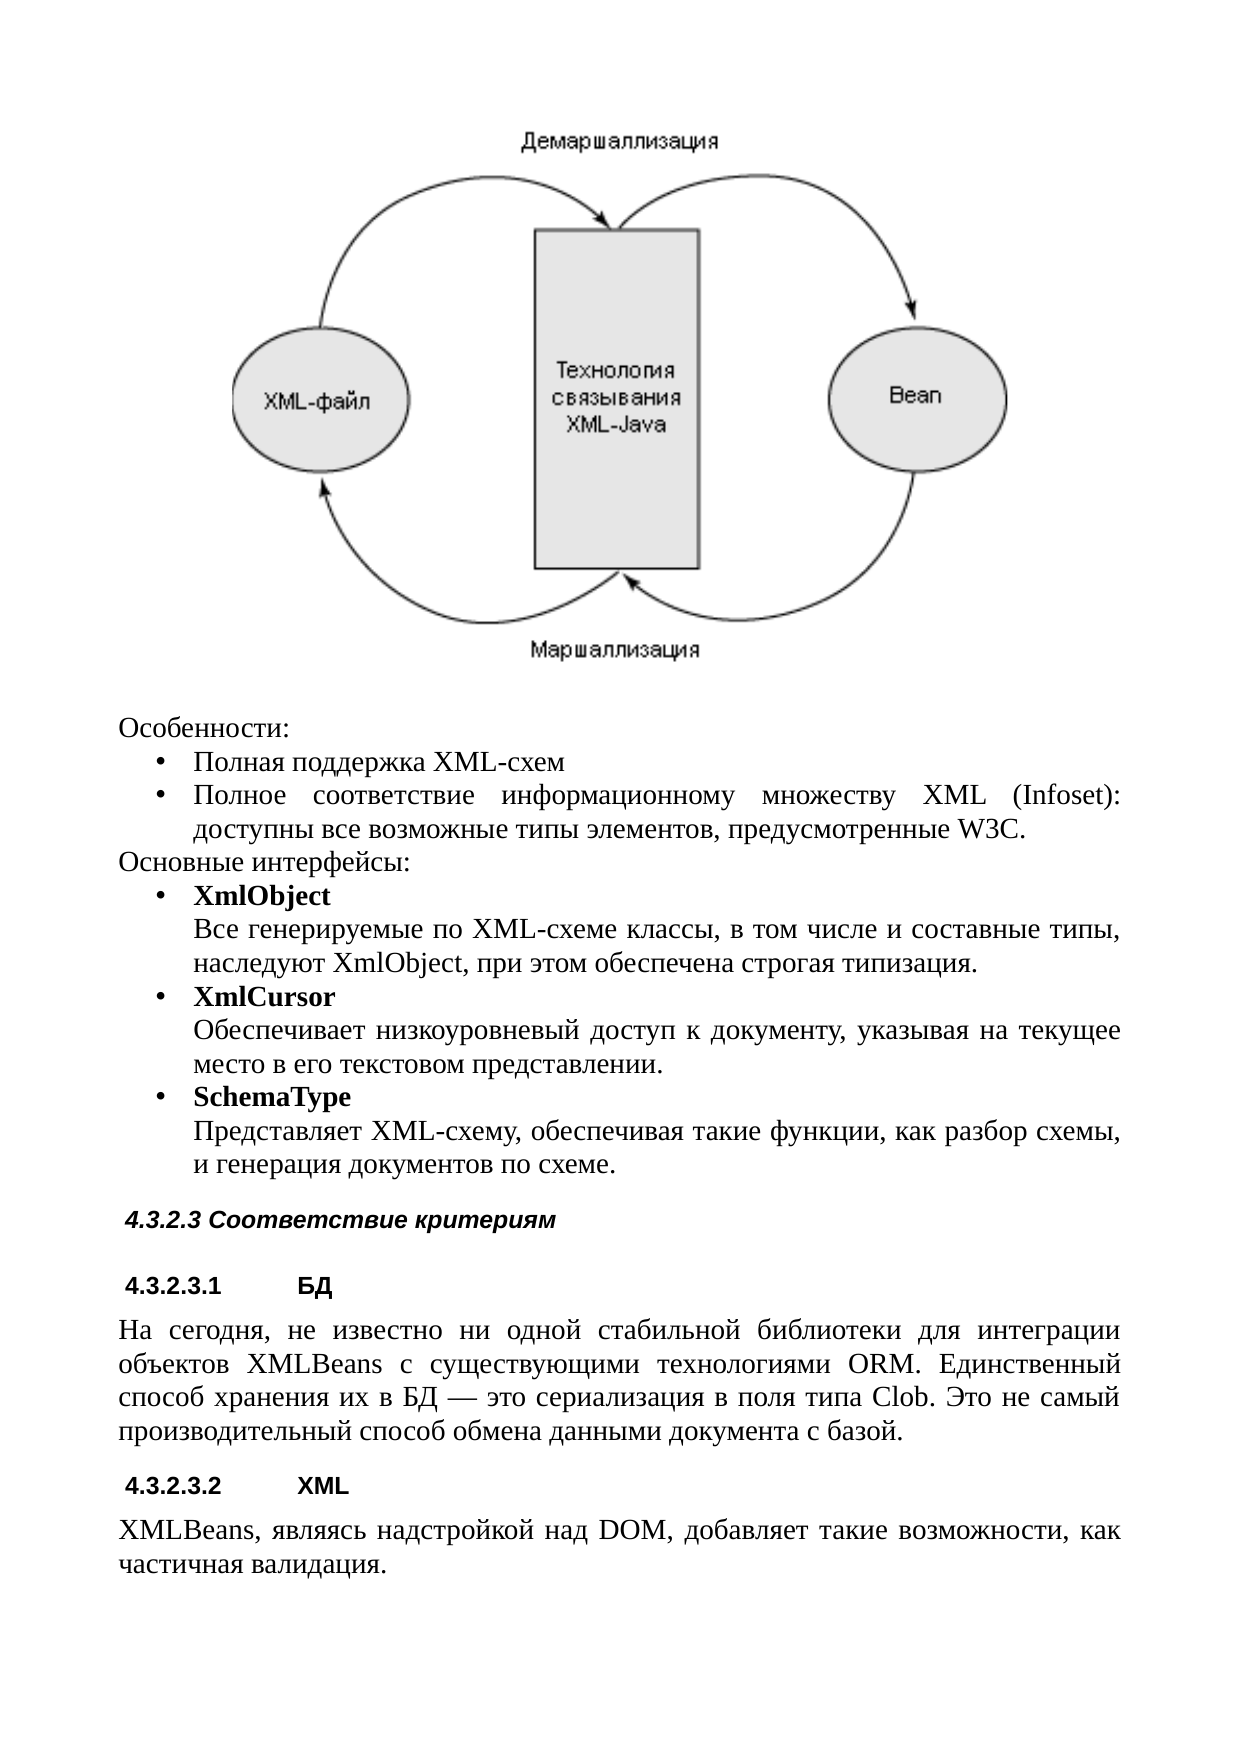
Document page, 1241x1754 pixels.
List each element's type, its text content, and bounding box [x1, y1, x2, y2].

picture [232, 118, 1008, 664]
list Представляет XML-схему, обеспечивая такие функции, как разбор схемы, и генерация документов по схеме. [156, 1113, 1122, 1180]
list XmlObject [156, 878, 1122, 912]
text Основные интерфейсы: [118, 844, 1122, 878]
subtitle БД [118, 1271, 1122, 1300]
list XmlCursor [156, 979, 1122, 1012]
subtitle Соответствие критериям [118, 1205, 1122, 1234]
text Особенности: [118, 710, 1122, 744]
list Полная поддержка XML-схем [156, 744, 1122, 777]
text На сегодня, не известно ни одной стабильной библиотеки для интеграции объектов XMLBeans с существующими технологиями ORM. Единственный способ хранения их в БД — это сериализация в поля типа Clob. Это не самый производительный способ обмена данными документа с базой. [118, 1312, 1122, 1446]
text XMLBeans, являясь надстройкой над DOM, добавляет такие возможности, как частичная валидация. [118, 1512, 1122, 1579]
list SchemaType [156, 1079, 1122, 1113]
subtitle XML [118, 1471, 1122, 1500]
list Все генерируемые по XML-схеме классы, в том числе и составные типы, наследуют XmlObject, при этом обеспечена строгая типизация. [156, 912, 1122, 979]
list Полное соответствие информационному множеству XML (Infoset): доступны все возможные типы элементов, предусмотренные W3C. [156, 777, 1122, 844]
list Обеспечивает низкоуровневый доступ к документу, указывая на текущее место в его текстовом представлении. [156, 1012, 1122, 1079]
